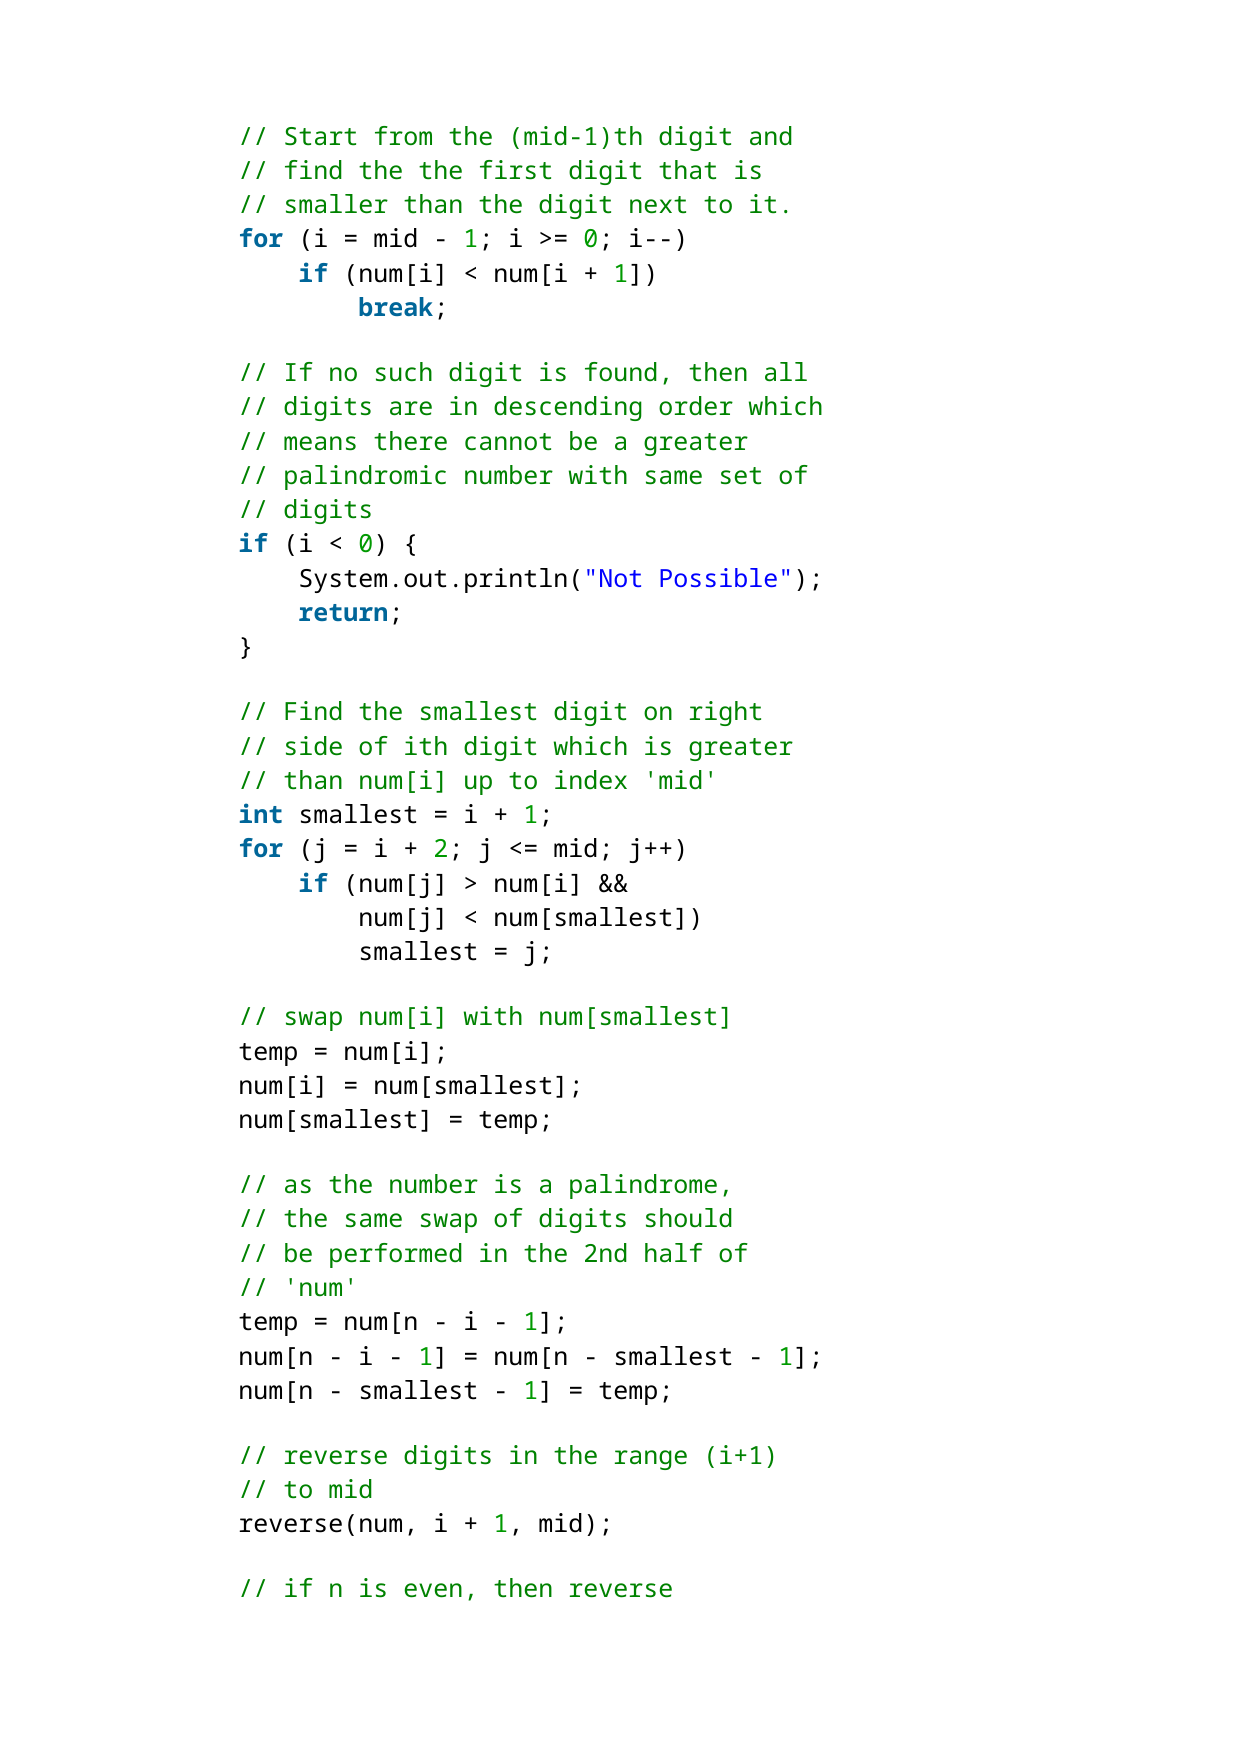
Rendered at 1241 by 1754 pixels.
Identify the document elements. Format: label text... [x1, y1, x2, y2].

table_header // Start from the (mid-1)th digit and // find the the first digit that is // smaller than the digit next to it. for (i = mid - 1; i >= 0; i--) if (num[i] < num[i + 1]) break; // If no such digit is found, then all // digits are in descending order which // means there cannot be a greater // palindromic number with same set of // digits if (i < 0) { System.out.println("Not Possible"); return; } // Find the smallest digit on right // side of ith digit which is greater // than num[i] up to index 'mid' int smallest = i + 1; for (j = i + 2; j <= mid; j++) if (num[j] > num[i] && num[j] < num[smallest]) smallest = j; // swap num[i] with num[smallest] temp = num[i]; num[i] = num[smallest]; num[smallest] = temp; // as the number is a palindrome, // the same swap of digits should // be performed in the 2nd half of // 'num' temp = num[n - i - 1]; num[n - i - 1] = num[n - smallest - 1]; num[n - smallest - 1] = temp; // reverse digits in the range (i+1) // to mid reverse(num, i + 1, mid); // if n is even, then reverse [118, 118, 846, 1605]
